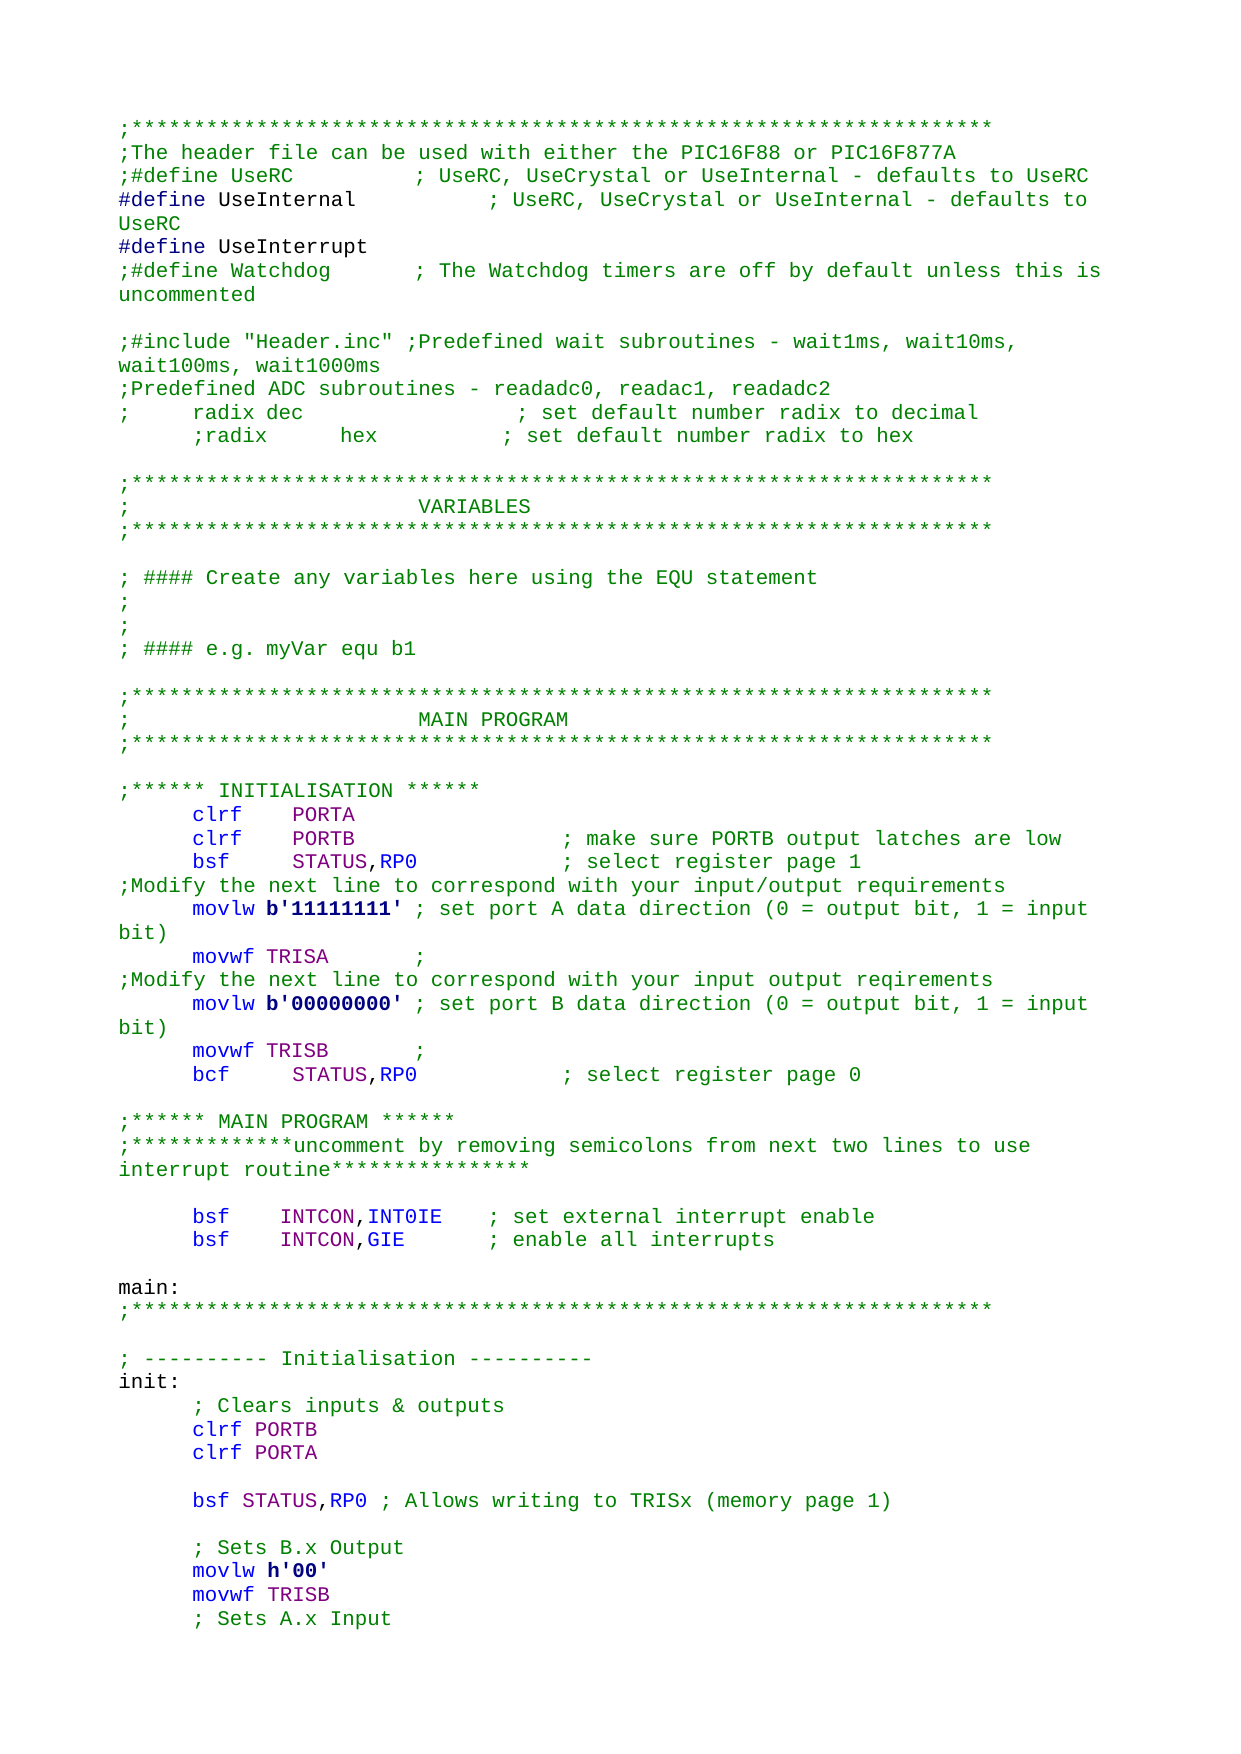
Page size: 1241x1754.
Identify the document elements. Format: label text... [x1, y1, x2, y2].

text ; MAIN PROGRAM [118, 709, 1122, 733]
text ;Predefined ADC subroutines - readadc0, readac1, readadc2 [118, 378, 1122, 402]
text ; Clears inputs & outputs [118, 1395, 1122, 1419]
text ; Sets B.x Output [118, 1537, 1122, 1561]
text ;#define Watchdog ; The Watchdog timers are off by default unless this is uncommented [118, 260, 1122, 307]
text ;********************************************************************* [118, 686, 1122, 709]
text ;#include "Header.inc" ;Predefined wait subroutines - wait1ms, wait10ms, wait100ms, wait1000ms [118, 331, 1122, 378]
text ;Modify the next line to correspond with your input output reqirements [118, 969, 1122, 993]
text movwf TRISB [118, 1584, 1122, 1608]
text bsf STATUS,RP0 ; Allows writing to TRISx (memory page 1) [118, 1489, 1122, 1513]
text bsf STATUS,RP0 ; select register page 1 [118, 851, 1122, 875]
text ;****** INITIALISATION ****** [118, 780, 1122, 804]
text bsf INTCON,INT0IE ; set external interrupt enable [118, 1206, 1122, 1229]
text clrf PORTA [118, 804, 1122, 827]
text ;********************************************************************* [118, 473, 1122, 496]
text clrf PORTB ; make sure PORTB output latches are low [118, 827, 1122, 851]
text movlw b'00000000' ; set port B data direction (0 = output bit, 1 = input bit) [118, 993, 1122, 1040]
text #define UseInternal ; UseRC, UseCrystal or UseInternal - defaults to UseRC [118, 189, 1122, 236]
text ; Sets A.x Input [118, 1608, 1122, 1631]
text init: [118, 1371, 1122, 1395]
text ;****** MAIN PROGRAM ****** [118, 1111, 1122, 1135]
text bcf STATUS,RP0 ; select register page 0 [118, 1064, 1122, 1088]
text movwf TRISA ; [118, 946, 1122, 969]
text ;#define UseRC ; UseRC, UseCrystal or UseInternal - defaults to UseRC [118, 165, 1122, 189]
text ;********************************************************************* [118, 520, 1122, 544]
text movlw h'00' [118, 1561, 1122, 1584]
text clrf PORTA [118, 1442, 1122, 1466]
text bsf INTCON,GIE ; enable all interrupts [118, 1229, 1122, 1253]
text main: [118, 1277, 1122, 1300]
text ;********************************************************************* [118, 1300, 1122, 1324]
text movlw b'11111111' ; set port A data direction (0 = output bit, 1 = input bit) [118, 898, 1122, 946]
text ;Modify the next line to correspond with your input/output requirements [118, 875, 1122, 898]
text ;********************************************************************* [118, 733, 1122, 757]
text ;*************uncomment by removing semicolons from next two lines to use interrupt routine**************** [118, 1135, 1122, 1182]
text ; #### e.g. myVar equ b1 [118, 638, 1122, 662]
text ; [118, 615, 1122, 638]
text clrf PORTB [118, 1419, 1122, 1442]
text #define UseInterrupt [118, 236, 1122, 260]
text ; radix dec ; set default number radix to decimal [118, 402, 1122, 426]
text ;radix hex ; set default number radix to hex [118, 426, 1122, 449]
text ; #### Create any variables here using the EQU statement [118, 567, 1122, 591]
text ;The header file can be used with either the PIC16F88 or PIC16F877A [118, 142, 1122, 165]
text ; [118, 591, 1122, 615]
text ;********************************************************************* [118, 118, 1122, 142]
text ; ---------- Initialisation ---------- [118, 1348, 1122, 1371]
text movwf TRISB ; [118, 1040, 1122, 1064]
text ; VARIABLES [118, 496, 1122, 520]
